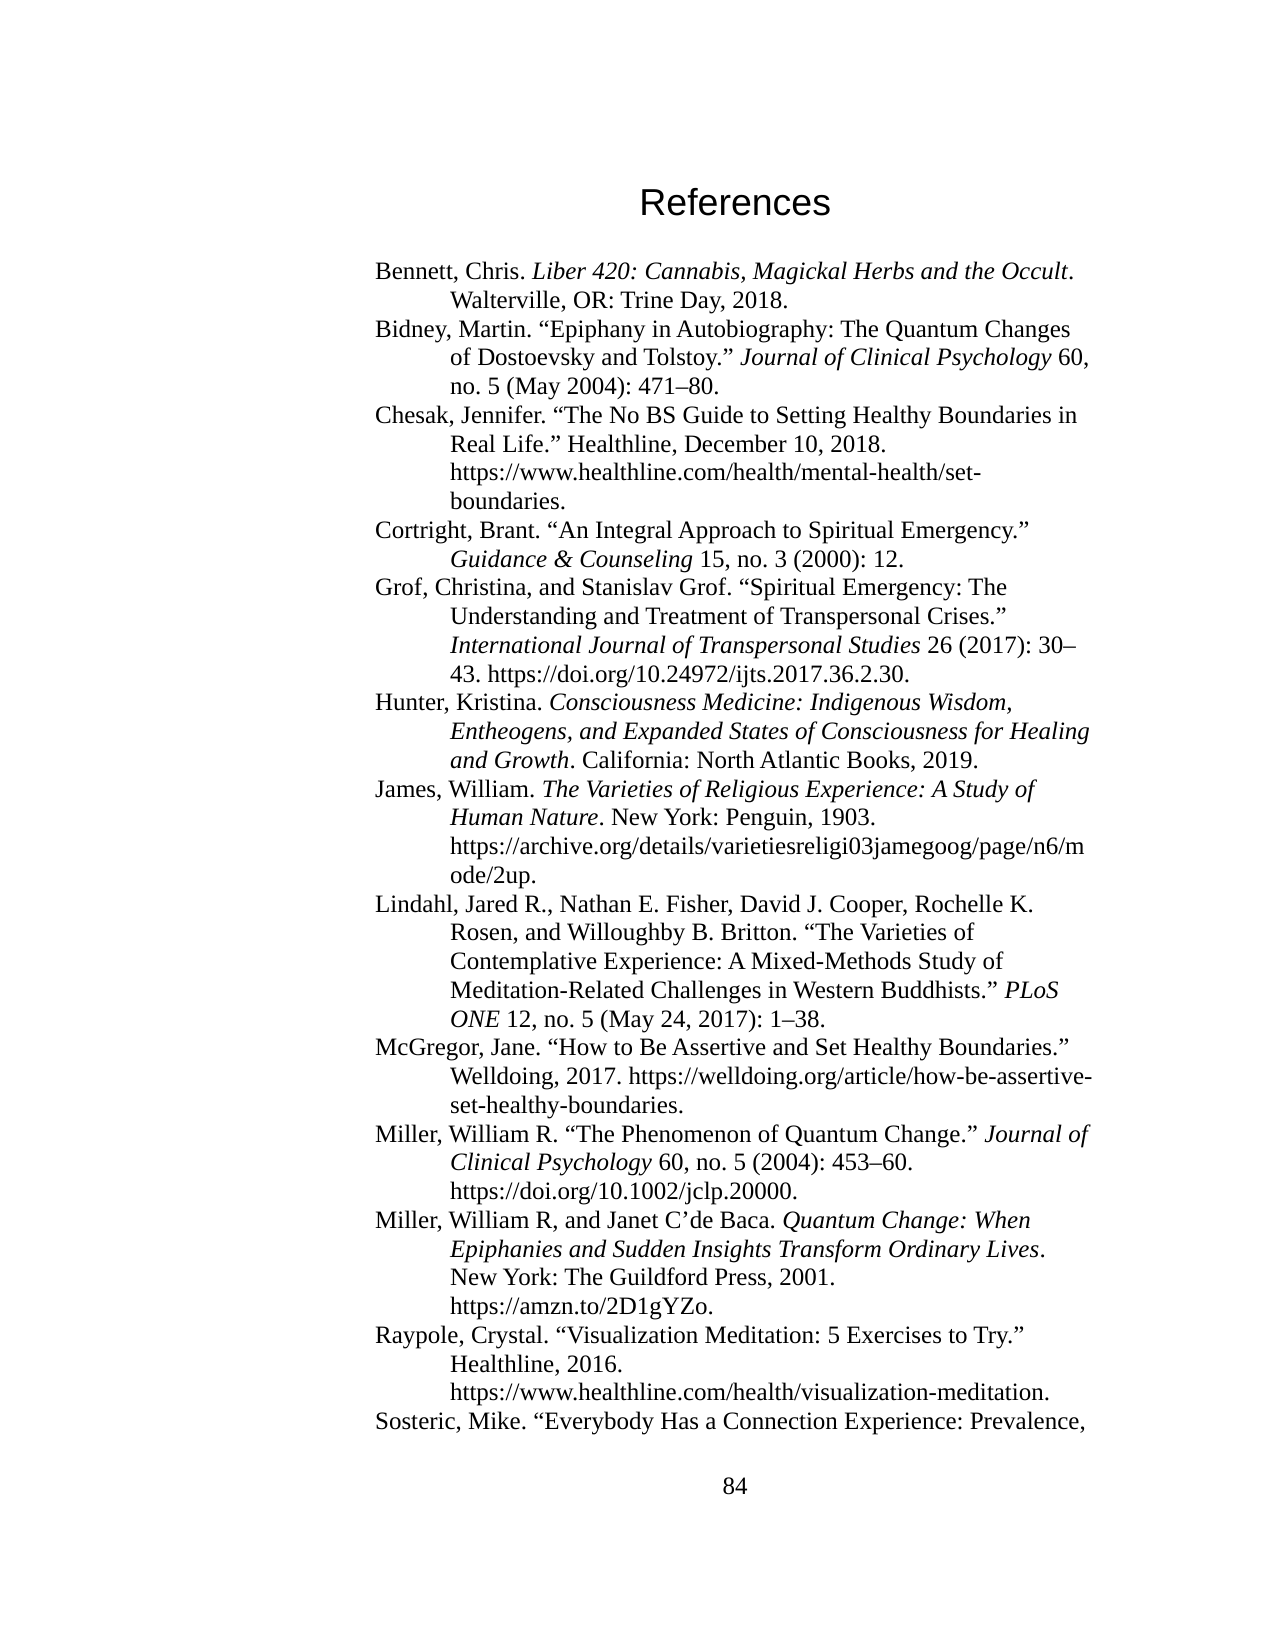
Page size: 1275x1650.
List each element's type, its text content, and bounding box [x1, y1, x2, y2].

text Bidney, Martin. “Epiphany in Autobiography: The Quantum Changes of Dostoevsky and Tolstoy.” Journal of Clinical Psychology 60, no. 5 (May 2004): 471–80. [375, 314, 1095, 400]
text Sosteric, Mike. “Everybody Has a Connection Experience: Prevalence, [375, 1406, 1095, 1435]
text Miller, William R. “The Phenomenon of Quantum Change.” Journal of Clinical Psychology 60, no. 5 (2004): 453–60. https://doi.org/10.1002/jclp.20000. [375, 1119, 1095, 1205]
text Lindahl, Jared R., Nathan E. Fisher, David J. Cooper, Rochelle K. Rosen, and Willoughby B. Britton. “The Varieties of Contemplative Experience: A Mixed-Methods Study of Meditation-Related Challenges in Western Buddhists.” PLoS ONE 12, no. 5 (May 24, 2017): 1–38. [375, 889, 1095, 1032]
subtitle References [375, 180, 1095, 223]
text McGregor, Jane. “How to Be Assertive and Set Healthy Boundaries.” Welldoing, 2017. https://welldoing.org/article/how-be-assertive-set-healthy-boundaries. [375, 1032, 1095, 1119]
text Grof, Christina, and Stanislav Grof. “Spiritual Emergency: The Understanding and Treatment of Transpersonal Crises.” International Journal of Transpersonal Studies 26 (2017): 30–43. https://doi.org/10.24972/ijts.2017.36.2.30. [375, 572, 1095, 687]
text Hunter, Kristina. Consciousness Medicine: Indigenous Wisdom, Entheogens, and Expanded States of Consciousness for Healing and Growth. California: North Atlantic Books, 2019. [375, 687, 1095, 774]
text Chesak, Jennifer. “The No BS Guide to Setting Healthy Boundaries in Real Life.” Healthline, December 10, 2018. https://www.healthline.com/health/mental-health/set-boundaries. [375, 400, 1095, 515]
text Miller, William R, and Janet C’de Baca. Quantum Change: When Epiphanies and Sudden Insights Transform Ordinary Lives. New York: The Guildford Press, 2001. https://amzn.to/2D1gYZo. [375, 1205, 1095, 1320]
text Bennett, Chris. Liber 420: Cannabis, Magickal Herbs and the Occult. Walterville, OR: Trine Day, 2018. [375, 256, 1095, 314]
text Raypole, Crystal. “Visualization Meditation: 5 Exercises to Try.” Healthline, 2016. https://www.healthline.com/health/visualization-meditation. [375, 1320, 1095, 1406]
text Cortright, Brant. “An Integral Approach to Spiritual Emergency.” Guidance & Counseling 15, no. 3 (2000): 12. [375, 515, 1095, 572]
text James, William. The Varieties of Religious Experience: A Study of Human Nature. New York: Penguin, 1903. https://archive.org/details/varietiesreligi03jamegoog/page/n6/mode/2up. [375, 774, 1095, 889]
